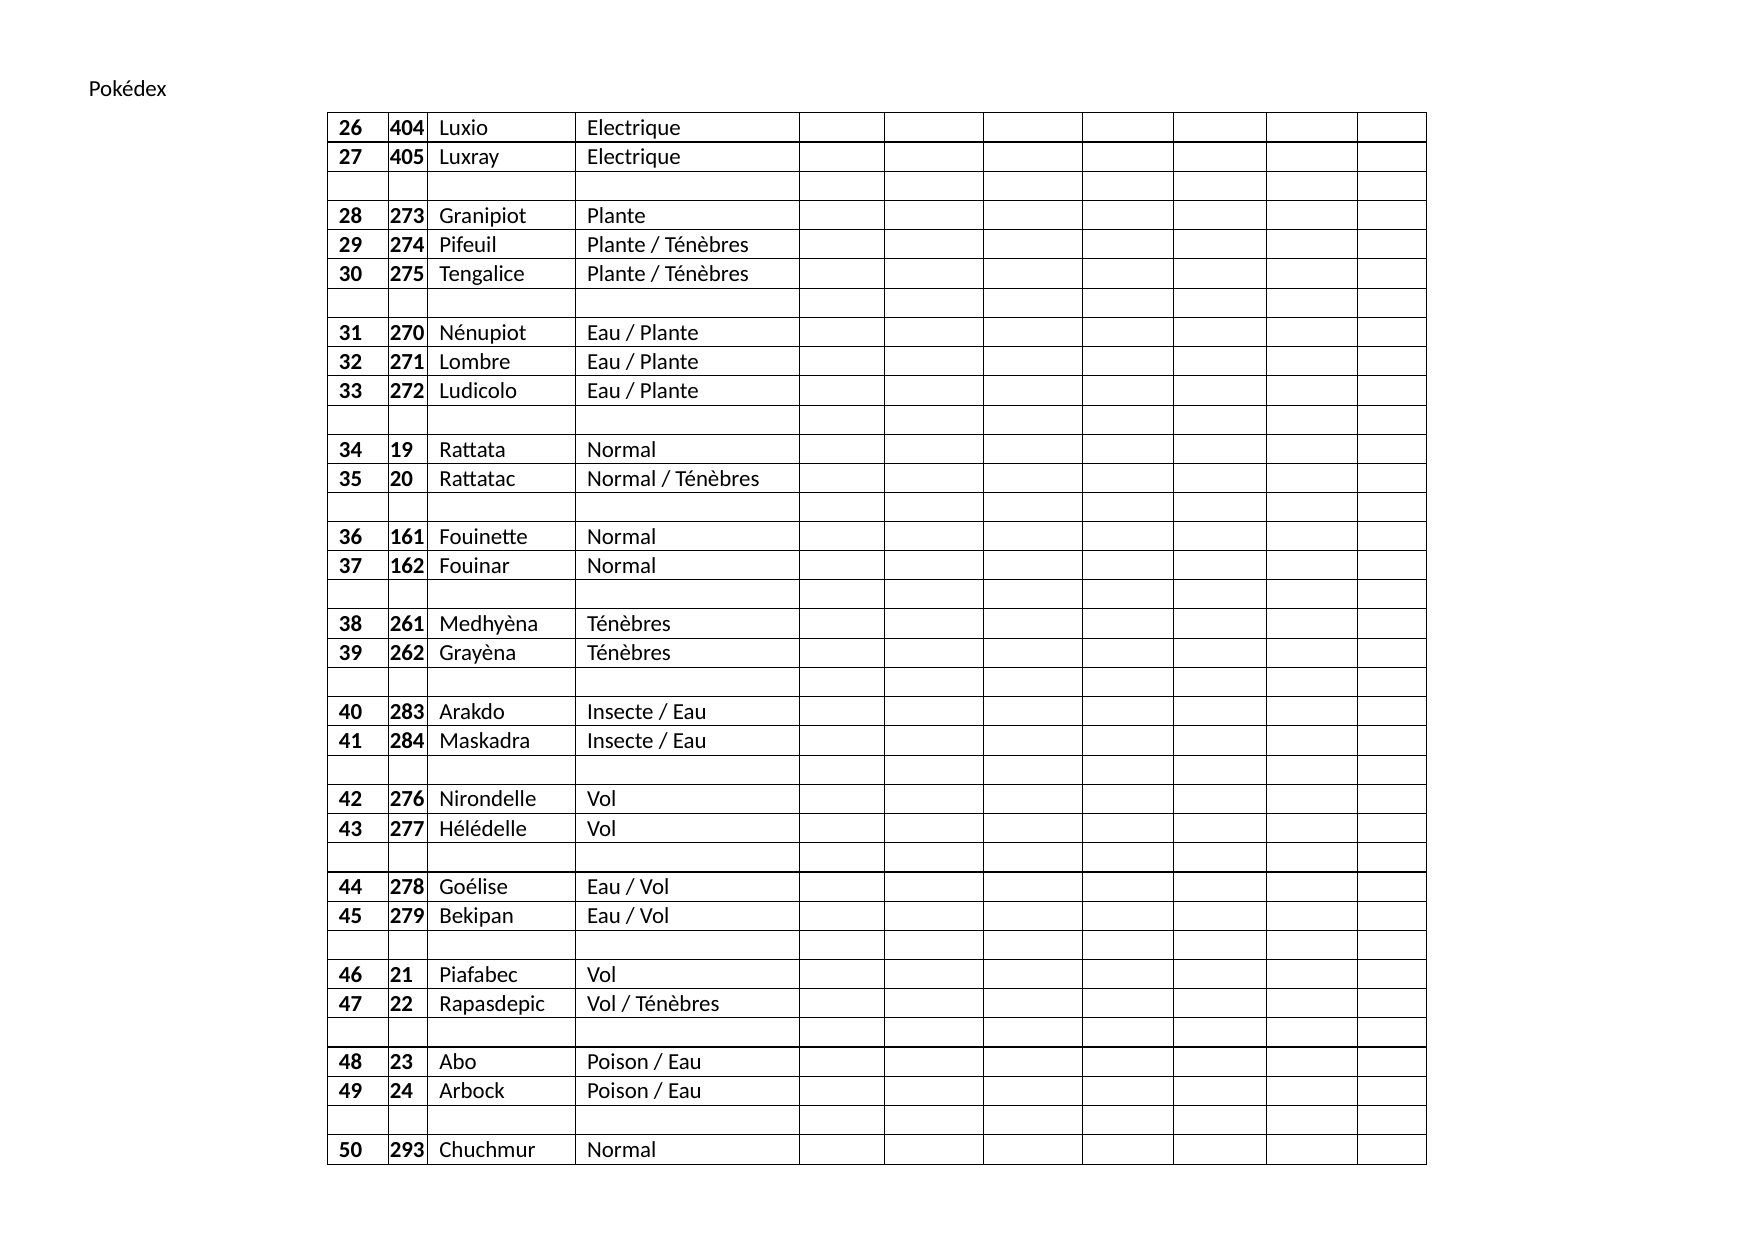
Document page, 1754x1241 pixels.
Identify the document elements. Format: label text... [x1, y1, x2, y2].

table_cell [428, 493, 575, 521]
table_cell [885, 289, 983, 317]
table_cell [1267, 580, 1357, 608]
table_cell [1358, 259, 1426, 288]
table_cell [1174, 1135, 1266, 1163]
table_cell 42 [328, 785, 388, 813]
table_cell Pifeuil [428, 230, 575, 258]
table_cell Eau / Vol [576, 873, 799, 901]
table_cell [389, 668, 427, 696]
table_cell [1358, 989, 1426, 1017]
table_cell [1174, 580, 1266, 608]
table_cell [1174, 522, 1266, 550]
table_cell [328, 668, 388, 696]
table_cell [428, 406, 575, 434]
table_cell [1358, 931, 1426, 959]
table_cell [984, 1106, 1082, 1134]
table_cell 19 [389, 435, 427, 463]
table_cell [984, 201, 1082, 229]
table_cell [1174, 609, 1266, 637]
table_cell [1358, 1048, 1426, 1076]
table_cell 272 [389, 376, 427, 405]
table_cell [984, 814, 1082, 842]
table_cell [885, 259, 983, 288]
table_cell 162 [389, 551, 427, 579]
table_cell [389, 931, 427, 959]
table_cell [984, 1077, 1082, 1105]
table_cell [800, 960, 884, 988]
table_cell [576, 668, 799, 696]
table_cell [1174, 551, 1266, 579]
table_cell [1267, 172, 1357, 200]
table_cell [1267, 289, 1357, 317]
table_cell [1267, 1018, 1357, 1046]
table_cell [984, 756, 1082, 783]
table_cell 273 [389, 201, 427, 229]
table_cell 276 [389, 785, 427, 813]
table_cell [885, 230, 983, 258]
table_cell 404 [389, 113, 427, 141]
table_cell Piafabec [428, 960, 575, 988]
table_cell [800, 1077, 884, 1105]
table_cell [428, 1106, 575, 1134]
table_cell [984, 406, 1082, 434]
table_cell Plante [576, 201, 799, 229]
table_cell 38 [328, 609, 388, 637]
table_cell [576, 931, 799, 959]
table_cell [800, 289, 884, 317]
table_cell Normal [576, 522, 799, 550]
table_cell [1267, 259, 1357, 288]
table_cell [1267, 902, 1357, 930]
table_cell [1267, 464, 1357, 492]
table_cell [1083, 1048, 1173, 1076]
table_cell [800, 814, 884, 842]
table_cell [1174, 726, 1266, 754]
table_cell [1174, 989, 1266, 1017]
table_cell [885, 113, 983, 141]
table_cell [1358, 289, 1426, 317]
table_cell [1083, 172, 1173, 200]
table_cell [1083, 960, 1173, 988]
table_cell [428, 289, 575, 317]
table_cell [1083, 318, 1173, 346]
table_cell [1358, 726, 1426, 754]
table_cell [1267, 201, 1357, 229]
table_cell [800, 201, 884, 229]
table_cell Normal [576, 1135, 799, 1163]
table_cell [1083, 843, 1173, 871]
table_cell [1267, 406, 1357, 434]
table_cell [1267, 1048, 1357, 1076]
table_cell [885, 843, 983, 871]
table_cell 275 [389, 259, 427, 288]
table_cell Ludicolo [428, 376, 575, 405]
table_cell Fouinette [428, 522, 575, 550]
table_cell [1174, 639, 1266, 667]
table_cell 293 [389, 1135, 427, 1163]
table_cell 21 [389, 960, 427, 988]
table_cell [800, 1048, 884, 1076]
table_cell [576, 1106, 799, 1134]
table_cell [1267, 989, 1357, 1017]
table_cell Rapasdepic [428, 989, 575, 1017]
table_cell Lombre [428, 347, 575, 375]
table_cell [984, 318, 1082, 346]
table_cell 32 [328, 347, 388, 375]
table_cell 24 [389, 1077, 427, 1105]
table_cell [1083, 580, 1173, 608]
table_cell [1083, 230, 1173, 258]
table_cell [885, 814, 983, 842]
table_cell [885, 1106, 983, 1134]
table_cell [1358, 435, 1426, 463]
table_cell [885, 756, 983, 783]
table_cell [1083, 143, 1173, 171]
table_cell 35 [328, 464, 388, 492]
table_cell [428, 1018, 575, 1046]
table_cell [389, 406, 427, 434]
table_cell [1083, 493, 1173, 521]
table_cell [800, 989, 884, 1017]
table_cell Eau / Vol [576, 902, 799, 930]
table_cell [328, 931, 388, 959]
table_cell [984, 785, 1082, 813]
table_cell [1358, 347, 1426, 375]
table_cell [1083, 1106, 1173, 1134]
table_cell Poison / Eau [576, 1048, 799, 1076]
table_cell Fouinar [428, 551, 575, 579]
table_cell [800, 172, 884, 200]
table_cell Maskadra [428, 726, 575, 754]
table_cell [800, 376, 884, 405]
table_cell [1358, 756, 1426, 783]
table_cell [1174, 406, 1266, 434]
table_cell [984, 493, 1082, 521]
table_cell [1358, 113, 1426, 141]
table_cell [1267, 376, 1357, 405]
table_cell [1083, 697, 1173, 725]
table_cell [984, 376, 1082, 405]
table_cell [1267, 726, 1357, 754]
table_cell [800, 230, 884, 258]
table_cell [1358, 406, 1426, 434]
table_cell [800, 551, 884, 579]
table_cell 36 [328, 522, 388, 550]
table_cell 48 [328, 1048, 388, 1076]
table_cell [1174, 931, 1266, 959]
table_cell [1174, 113, 1266, 141]
table_cell [800, 873, 884, 901]
table_cell [800, 1106, 884, 1134]
table_cell Abo [428, 1048, 575, 1076]
table_cell [1267, 435, 1357, 463]
table_cell [800, 697, 884, 725]
table_cell [800, 931, 884, 959]
table_cell 161 [389, 522, 427, 550]
table_cell [800, 259, 884, 288]
table_cell 49 [328, 1077, 388, 1105]
table_cell [1083, 1135, 1173, 1163]
table_cell [1083, 435, 1173, 463]
table_cell [1267, 697, 1357, 725]
table_cell [1174, 464, 1266, 492]
table_cell [800, 902, 884, 930]
table_cell 41 [328, 726, 388, 754]
table_cell [1358, 639, 1426, 667]
table_cell [885, 551, 983, 579]
table_cell [800, 756, 884, 783]
table_cell [576, 843, 799, 871]
table_cell Electrique [576, 113, 799, 141]
table_cell [1358, 172, 1426, 200]
table_cell [984, 172, 1082, 200]
table_cell Insecte / Eau [576, 697, 799, 725]
table_cell [984, 668, 1082, 696]
table_cell [885, 902, 983, 930]
table_cell 34 [328, 435, 388, 463]
table_cell [1267, 609, 1357, 637]
table_cell [1083, 609, 1173, 637]
table_cell 40 [328, 697, 388, 725]
table_cell Nirondelle [428, 785, 575, 813]
table_cell [984, 522, 1082, 550]
table_cell [1083, 201, 1173, 229]
table_cell [800, 435, 884, 463]
table_cell Goélise [428, 873, 575, 901]
table_cell [885, 931, 983, 959]
table_cell 37 [328, 551, 388, 579]
table_cell 271 [389, 347, 427, 375]
table_cell [800, 1018, 884, 1046]
table_cell [389, 843, 427, 871]
table_cell [1358, 843, 1426, 871]
table_cell Eau / Plante [576, 376, 799, 405]
table_cell Eau / Plante [576, 347, 799, 375]
table_cell [800, 493, 884, 521]
table_cell [576, 289, 799, 317]
table_cell [1083, 347, 1173, 375]
table_cell Luxio [428, 113, 575, 141]
table_cell [800, 347, 884, 375]
table_cell Grayèna [428, 639, 575, 667]
table_cell [800, 639, 884, 667]
table_cell [800, 464, 884, 492]
table_cell [1267, 347, 1357, 375]
table_cell 279 [389, 902, 427, 930]
table_cell Tengalice [428, 259, 575, 288]
table_cell [1358, 1106, 1426, 1134]
table_cell [984, 551, 1082, 579]
table_cell [885, 960, 983, 988]
table_cell Arakdo [428, 697, 575, 725]
table_cell [885, 464, 983, 492]
table_cell [1083, 113, 1173, 141]
table_cell [328, 1106, 388, 1134]
table_cell [800, 143, 884, 171]
table_cell [1267, 551, 1357, 579]
table_cell 277 [389, 814, 427, 842]
table_cell [576, 406, 799, 434]
table_cell [885, 1077, 983, 1105]
table_cell 274 [389, 230, 427, 258]
table_cell Insecte / Eau [576, 726, 799, 754]
table_cell 26 [328, 113, 388, 141]
table_cell [984, 609, 1082, 637]
table_cell [328, 493, 388, 521]
table_cell [1267, 960, 1357, 988]
table_cell 284 [389, 726, 427, 754]
table_cell [984, 435, 1082, 463]
table_cell [1083, 756, 1173, 783]
table_cell Plante / Ténèbres [576, 230, 799, 258]
table_cell [1083, 464, 1173, 492]
table_cell 44 [328, 873, 388, 901]
table_cell [1358, 697, 1426, 725]
table_cell [576, 172, 799, 200]
table_cell 30 [328, 259, 388, 288]
table_cell [576, 493, 799, 521]
table_cell [1174, 697, 1266, 725]
table_cell [885, 318, 983, 346]
table_cell 27 [328, 143, 388, 171]
table_cell [389, 756, 427, 783]
table_cell [389, 1018, 427, 1046]
table_cell Ténèbres [576, 609, 799, 637]
table_cell [1174, 435, 1266, 463]
table_cell Eau / Plante [576, 318, 799, 346]
table_cell [1174, 960, 1266, 988]
table_cell Vol / Ténèbres [576, 989, 799, 1017]
table_cell [1174, 1077, 1266, 1105]
table_cell [428, 172, 575, 200]
table_cell [1267, 522, 1357, 550]
table_cell [885, 1018, 983, 1046]
table_cell [800, 522, 884, 550]
table_cell [1358, 902, 1426, 930]
table_cell [328, 289, 388, 317]
table_cell [576, 756, 799, 783]
table_cell [1267, 1106, 1357, 1134]
table_cell [885, 1135, 983, 1163]
table_cell [984, 726, 1082, 754]
table_cell [1267, 785, 1357, 813]
table_cell [1083, 931, 1173, 959]
table_cell 28 [328, 201, 388, 229]
table_cell [1267, 843, 1357, 871]
table_cell [1174, 347, 1266, 375]
table_cell [328, 580, 388, 608]
table_cell [885, 873, 983, 901]
table_cell [1083, 989, 1173, 1017]
table_cell [984, 347, 1082, 375]
table_cell [389, 172, 427, 200]
table_cell [1358, 376, 1426, 405]
table_cell 270 [389, 318, 427, 346]
table_cell [576, 1018, 799, 1046]
table_cell 39 [328, 639, 388, 667]
table_cell [885, 376, 983, 405]
table_cell [1083, 873, 1173, 901]
table_cell [1083, 376, 1173, 405]
table_cell [1358, 1077, 1426, 1105]
table_cell [800, 726, 884, 754]
table_cell Luxray [428, 143, 575, 171]
table_cell Rattatac [428, 464, 575, 492]
table_cell Plante / Ténèbres [576, 259, 799, 288]
table_cell [984, 639, 1082, 667]
table_cell [885, 1048, 983, 1076]
table_cell [984, 289, 1082, 317]
table_cell 405 [389, 143, 427, 171]
table_cell [885, 143, 983, 171]
table_cell [800, 668, 884, 696]
table_cell [1174, 259, 1266, 288]
table_cell [1267, 668, 1357, 696]
table_cell [1267, 931, 1357, 959]
table_cell [1358, 1135, 1426, 1163]
table_cell 29 [328, 230, 388, 258]
table_cell [984, 697, 1082, 725]
table_cell Vol [576, 960, 799, 988]
table_cell [984, 230, 1082, 258]
table_cell 33 [328, 376, 388, 405]
table_cell [800, 580, 884, 608]
table_cell [1358, 318, 1426, 346]
table_cell [885, 493, 983, 521]
table_cell 50 [328, 1135, 388, 1163]
table_cell [1174, 493, 1266, 521]
table_cell 23 [389, 1048, 427, 1076]
table_cell [1174, 143, 1266, 171]
table_cell 262 [389, 639, 427, 667]
table_cell Normal [576, 551, 799, 579]
table_cell [885, 989, 983, 1017]
table_cell [1358, 464, 1426, 492]
table_cell [1358, 580, 1426, 608]
table_cell [1083, 289, 1173, 317]
table_cell Vol [576, 785, 799, 813]
table_cell 43 [328, 814, 388, 842]
table_cell [885, 347, 983, 375]
table_cell [800, 406, 884, 434]
table_cell [1083, 259, 1173, 288]
table_cell [984, 843, 1082, 871]
table_cell [1358, 1018, 1426, 1046]
table_cell [800, 113, 884, 141]
table_cell Hélédelle [428, 814, 575, 842]
table_cell [1174, 756, 1266, 783]
table_cell [389, 1106, 427, 1134]
table_cell [885, 201, 983, 229]
table_cell [1267, 756, 1357, 783]
table_cell [1174, 1106, 1266, 1134]
table_cell [885, 580, 983, 608]
table_cell [1358, 814, 1426, 842]
table_cell [800, 843, 884, 871]
table_cell [1083, 785, 1173, 813]
table_cell [1267, 639, 1357, 667]
table_cell [1358, 960, 1426, 988]
table_cell [1358, 785, 1426, 813]
table_cell [1174, 172, 1266, 200]
table_cell [885, 522, 983, 550]
table_cell [1174, 873, 1266, 901]
table_cell Arbock [428, 1077, 575, 1105]
table_cell [1174, 376, 1266, 405]
table_cell Poison / Eau [576, 1077, 799, 1105]
table_cell [328, 843, 388, 871]
table_cell [1267, 814, 1357, 842]
table_cell 31 [328, 318, 388, 346]
table_cell [1267, 113, 1357, 141]
table_cell [1174, 230, 1266, 258]
table_cell 20 [389, 464, 427, 492]
table_cell [1267, 1077, 1357, 1105]
table_cell [1267, 1135, 1357, 1163]
table_cell [428, 580, 575, 608]
table_cell [1083, 726, 1173, 754]
table_cell [885, 726, 983, 754]
table_cell [984, 960, 1082, 988]
table_cell Normal / Ténèbres [576, 464, 799, 492]
table_cell Electrique [576, 143, 799, 171]
table_cell 22 [389, 989, 427, 1017]
table_cell [984, 113, 1082, 141]
table_cell [885, 639, 983, 667]
table_cell [1358, 201, 1426, 229]
table_cell [1174, 1048, 1266, 1076]
table_cell [1358, 551, 1426, 579]
table_cell [885, 609, 983, 637]
table_cell [428, 931, 575, 959]
table_cell [389, 289, 427, 317]
table_cell [984, 143, 1082, 171]
table_cell [1174, 289, 1266, 317]
table_cell [1174, 668, 1266, 696]
table_cell [984, 931, 1082, 959]
table_cell [984, 580, 1082, 608]
table_cell [1174, 1018, 1266, 1046]
table_cell [1358, 668, 1426, 696]
table_cell [1358, 143, 1426, 171]
table_cell Granipiot [428, 201, 575, 229]
table_cell [984, 464, 1082, 492]
table_cell [1083, 1018, 1173, 1046]
table_cell Rattata [428, 435, 575, 463]
table_cell [1174, 902, 1266, 930]
table_cell [328, 756, 388, 783]
table_cell [1083, 551, 1173, 579]
table_cell [428, 756, 575, 783]
table_cell 278 [389, 873, 427, 901]
table_cell [1267, 318, 1357, 346]
table_cell Bekipan [428, 902, 575, 930]
table_cell [428, 668, 575, 696]
table_cell [428, 843, 575, 871]
table_cell [800, 1135, 884, 1163]
table_cell [1083, 814, 1173, 842]
table_cell [1358, 609, 1426, 637]
table_cell [984, 989, 1082, 1017]
table_cell [1174, 814, 1266, 842]
table_cell [1267, 873, 1357, 901]
table_cell [984, 873, 1082, 901]
table_cell 45 [328, 902, 388, 930]
table_cell [885, 697, 983, 725]
table_cell 46 [328, 960, 388, 988]
table_cell [1083, 522, 1173, 550]
table_cell [1083, 902, 1173, 930]
table_cell [1083, 406, 1173, 434]
table_cell [984, 902, 1082, 930]
table_cell [885, 668, 983, 696]
table_cell 261 [389, 609, 427, 637]
table_cell [389, 580, 427, 608]
table_cell Normal [576, 435, 799, 463]
table_cell [1358, 522, 1426, 550]
table_cell Nénupiot [428, 318, 575, 346]
table_cell [1358, 230, 1426, 258]
table_cell Vol [576, 814, 799, 842]
table_cell [984, 1018, 1082, 1046]
table_cell [885, 406, 983, 434]
table_cell [1174, 843, 1266, 871]
table_cell Medhyèna [428, 609, 575, 637]
table_cell [328, 172, 388, 200]
table_cell [800, 785, 884, 813]
table_cell [1174, 318, 1266, 346]
table_cell [389, 493, 427, 521]
table_cell Chuchmur [428, 1135, 575, 1163]
table_cell [1267, 493, 1357, 521]
table_cell [1083, 639, 1173, 667]
table_cell 283 [389, 697, 427, 725]
table_cell [1174, 201, 1266, 229]
table_cell 47 [328, 989, 388, 1017]
table_cell [1267, 143, 1357, 171]
table_cell [576, 580, 799, 608]
table_cell [800, 609, 884, 637]
table_cell [1358, 493, 1426, 521]
table_cell [328, 406, 388, 434]
table_cell [1083, 668, 1173, 696]
table_cell [1267, 230, 1357, 258]
table_cell [1358, 873, 1426, 901]
table_cell [885, 785, 983, 813]
table_cell [984, 1048, 1082, 1076]
table_cell Ténèbres [576, 639, 799, 667]
table_cell [885, 172, 983, 200]
table_cell [800, 318, 884, 346]
table_cell [984, 259, 1082, 288]
table_cell [984, 1135, 1082, 1163]
table_cell [328, 1018, 388, 1046]
table_cell [885, 435, 983, 463]
table_cell [1083, 1077, 1173, 1105]
table_cell [1174, 785, 1266, 813]
